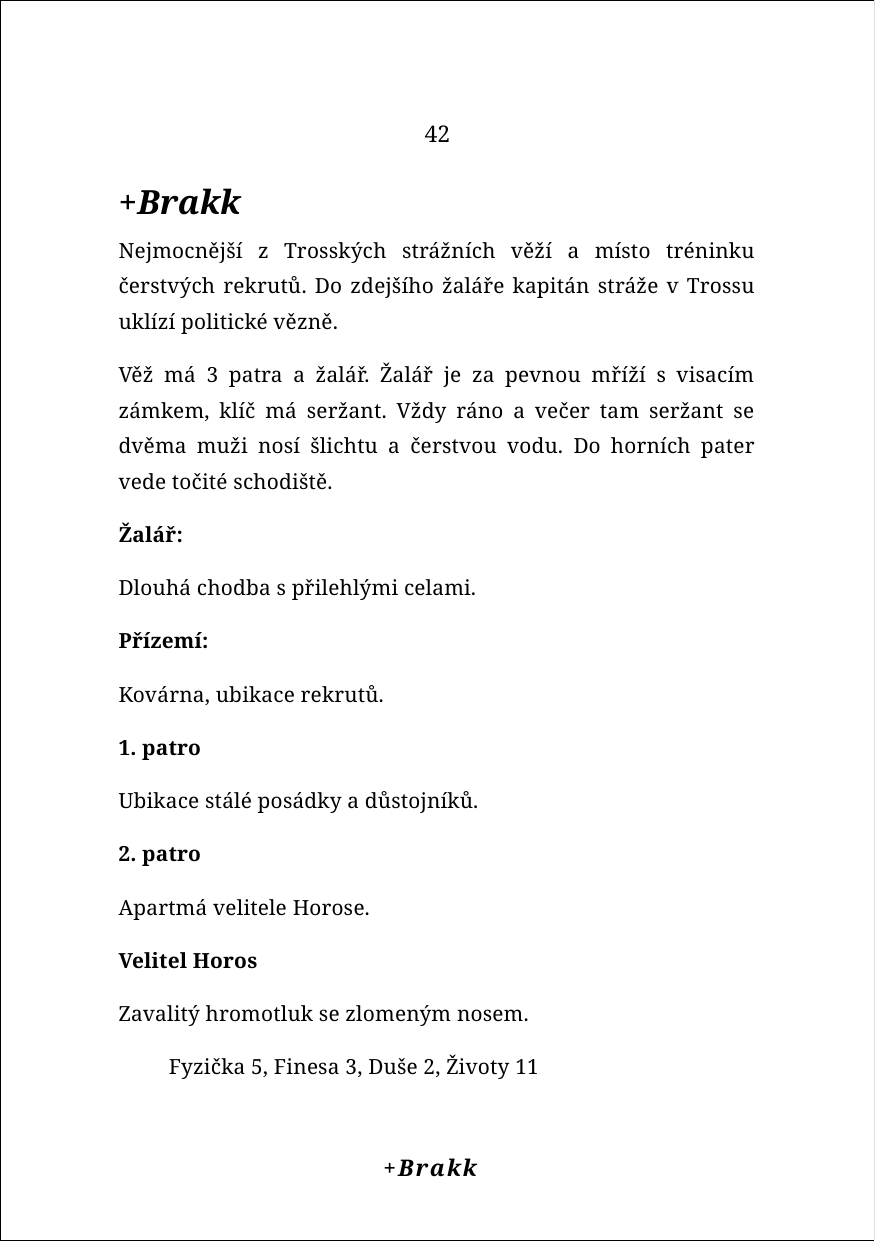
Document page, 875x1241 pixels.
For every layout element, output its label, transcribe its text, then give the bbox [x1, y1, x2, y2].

text Apartmá velitele Horose. [118, 893, 756, 921]
text Nejmocnější z Trosských strážních věží a místo tréninku čerstvých rekrutů. Do zdejšího žaláře kapitán stráže v Trossu uklízí politické vězně. [118, 236, 756, 336]
text Zavalitý hromotluk se zlomeným nosem. [118, 999, 756, 1028]
text Kovárna, ubikace rekrutů. [118, 680, 756, 708]
text Přízemí: [118, 627, 756, 655]
text Fyzička 5, Finesa 3, Duše 2, Životy 11 [168, 1052, 756, 1081]
text 2. patro [118, 839, 756, 868]
subtitle +Brakk [118, 179, 756, 224]
text Velitel Horos [118, 946, 756, 974]
text 1. patro [118, 733, 756, 762]
text Ubikace stálé posádky a důstojníků. [118, 786, 756, 815]
text Věž má 3 patra a žalář. Žalář je za pevnou mříží s visacím zámkem, klíč má seržant. Vždy ráno a večer tam seržant se dvěma muži nosí šlichtu a čerstvou vodu. Do horních pater vede točité schodiště. [118, 360, 756, 495]
text Žalář: [118, 520, 756, 549]
text Dlouhá chodba s přilehlými celami. [118, 573, 756, 602]
